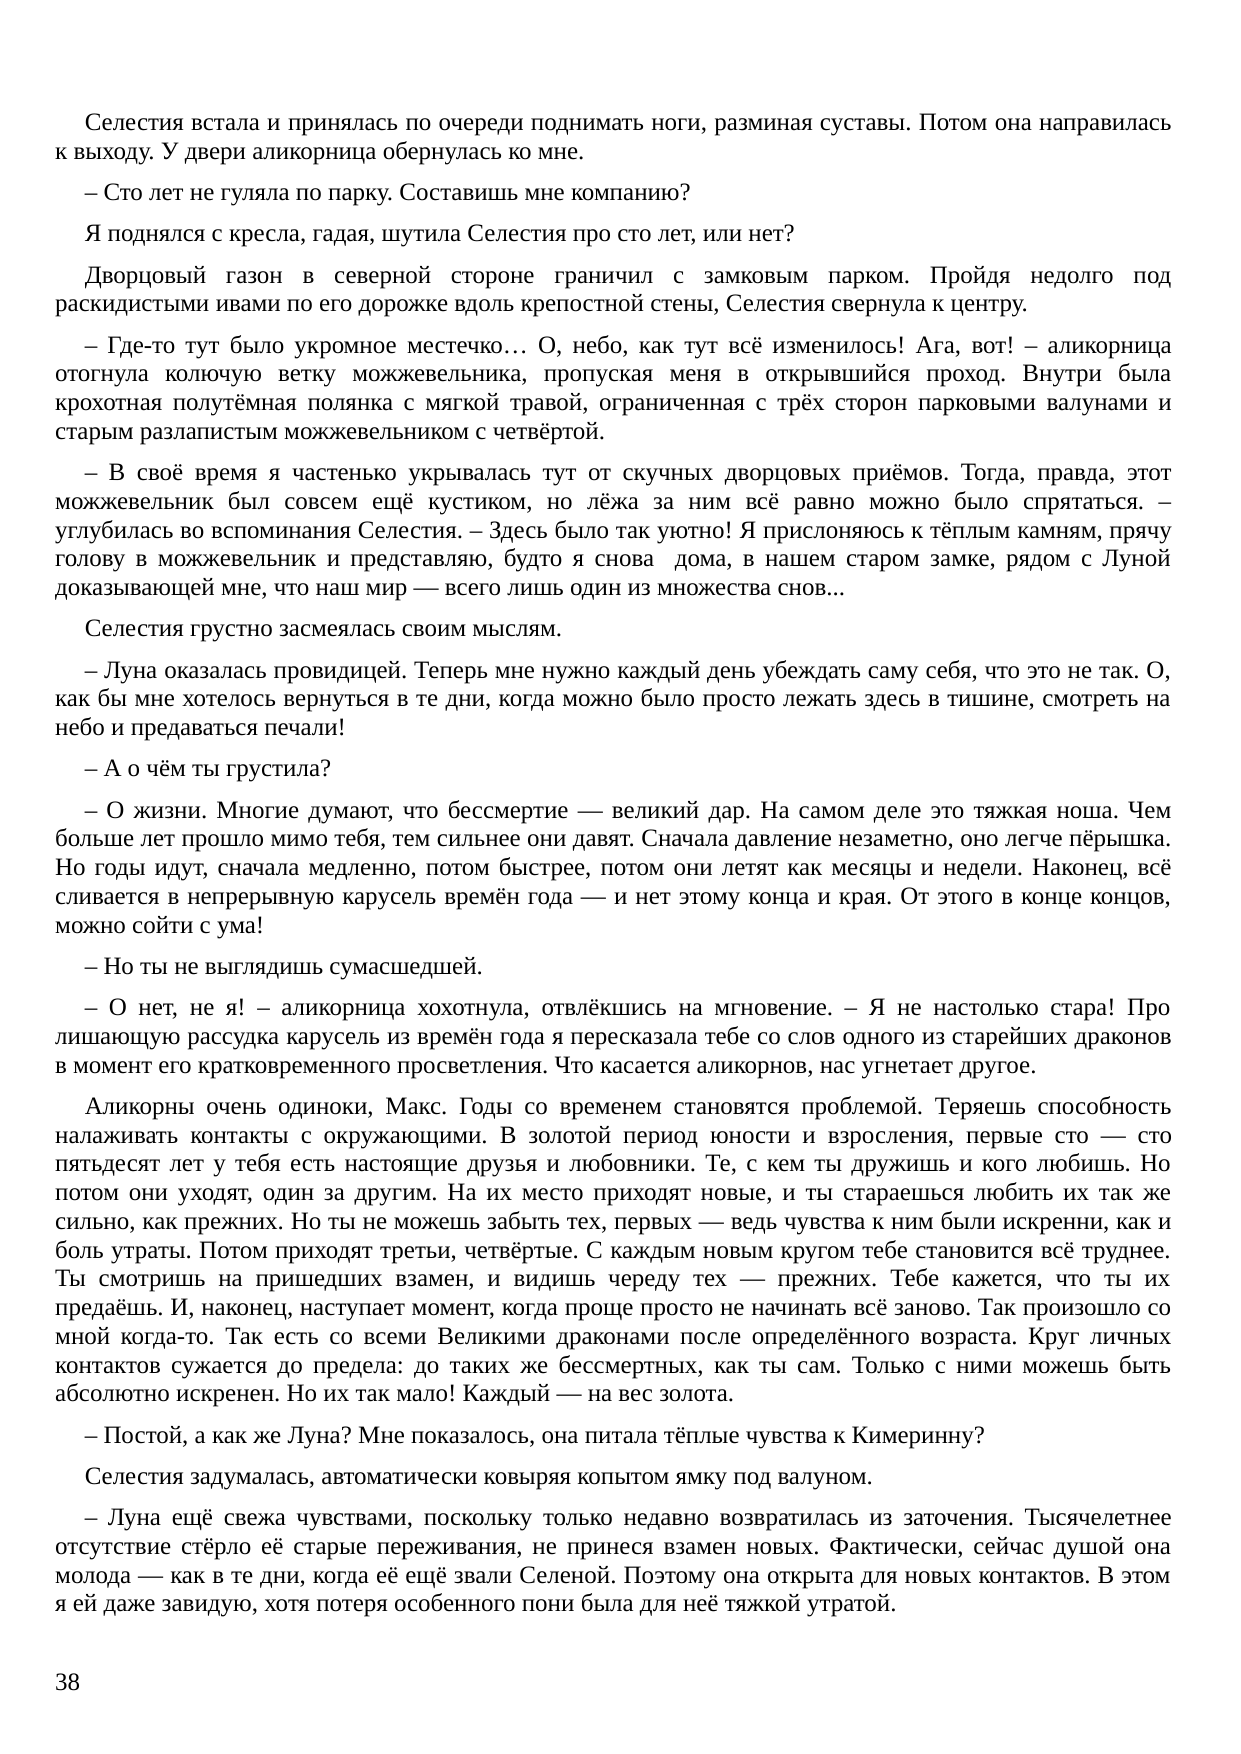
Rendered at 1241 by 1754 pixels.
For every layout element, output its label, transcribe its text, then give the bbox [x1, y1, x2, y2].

text – В своё время я частенько укрывалась тут от скучных дворцовых приёмов. Тогда, правда, этот можжевельник был совсем ещё кустиком, но лёжа за ним всё равно можно было спрятаться. – углубилась во вспоминания Селестия. – Здесь было так уютно! Я прислоняюсь к тёплым камням, прячу голову в можжевельник и представляю, будто я снова дома, в нашем старом замке, рядом с Луной доказывающей мне, что наш мир — всего лишь один из множества снов... [55, 457, 1173, 601]
text Дворцовый газон в северной стороне граничил с замковым парком. Пройдя недолго под раскидистыми ивами по его дорожке вдоль крепостной стены, Селестия свернула к центру. [55, 260, 1173, 317]
text – О нет, не я! – аликорница хохотнула, отвлёкшись на мгновение. – Я не настолько стара! Про лишающую рассудка карусель из времён года я пересказала тебе со слов одного из старейших драконов в момент его кратковременного просветления. Что касается аликорнов, нас угнетает другое. [55, 992, 1173, 1078]
text Селестия встала и принялась по очереди поднимать ноги, разминая суставы. Потом она направилась к выходу. У двери аликорница обернулась ко мне. [55, 107, 1173, 165]
text – Где-то тут было укромное местечко… О, небо, как тут всё изменилось! Ага, вот! – аликорница отогнула колючую ветку можжевельника, пропуская меня в открывшийся проход. Внутри была крохотная полутёмная полянка с мягкой травой, ограниченная с трёх сторон парковыми валунами и старым разлапистым можжевельником с четвёртой. [55, 330, 1173, 445]
text – О жизни. Многие думают, что бессмертие — великий дар. На самом деле это тяжкая ноша. Чем больше лет прошло мимо тебя, тем сильнее они давят. Сначала давление незаметно, оно легче пёрышка. Но годы идут, сначала медленно, потом быстрее, потом они летят как месяцы и недели. Наконец, всё сливается в непрерывную карусель времён года — и нет этому конца и края. От этого в конце концов, можно сойти с ума! [55, 795, 1173, 938]
text – Сто лет не гуляла по парку. Составишь мне компанию? [55, 177, 1173, 206]
text Селестия задумалась, автоматически ковыряя копытом ямку под валуном. [55, 1461, 1173, 1490]
text – Постой, а как же Луна? Мне показалось, она питала тёплые чувства к Кимеринну? [55, 1420, 1173, 1448]
text Я поднялся с кресла, гадая, шутила Селестия про сто лет, или нет? [55, 218, 1173, 247]
text – Но ты не выглядишь сумасшедшей. [55, 951, 1173, 980]
text – А о чём ты грустила? [55, 753, 1173, 782]
text Аликорны очень одиноки, Макс. Годы со временем становятся проблемой. Теряешь способность налаживать контакты с окружающими. В золотой период юности и взросления, первые сто — сто пятьдесят лет у тебя есть настоящие друзья и любовники. Те, с кем ты дружишь и кого любишь. Но потом они уходят, один за другим. На их место приходят новые, и ты стараешься любить их так же сильно, как прежних. Но ты не можешь забыть тех, первых — ведь чувства к ним были искренни, как и боль утраты. Потом приходят третьи, четвёртые. С каждым новым кругом тебе становится всё труднее. Ты смотришь на пришедших взамен, и видишь череду тех — прежних. Тебе кажется, что ты их предаёшь. И, наконец, наступает момент, когда проще просто не начинать всё заново. Так произошло со мной когда-то. Так есть со всеми Великими драконами после определённого возраста. Круг личных контактов сужается до предела: до таких же бессмертных, как ты сам. Только с ними можешь быть абсолютно искренен. Но их так мало! Каждый — на вес золота. [55, 1091, 1173, 1407]
text – Луна ещё свежа чувствами, поскольку только недавно возвратилась из заточения. Тысячелетнее отсутствие стёрло её старые переживания, не принеся взамен новых. Фактически, сейчас душой она молода — как в те дни, когда её ещё звали Селеной. Поэтому она открыта для новых контактов. В этом я ей даже завидую, хотя потеря особенного пони была для неё тяжкой утратой. [55, 1502, 1173, 1617]
text – Луна оказалась провидицей. Теперь мне нужно каждый день убеждать саму себя, что это не так. О, как бы мне хотелось вернуться в те дни, когда можно было просто лежать здесь в тишине, смотреть на небо и предаваться печали! [55, 655, 1173, 741]
text Селестия грустно засмеялась своим мыслям. [55, 613, 1173, 642]
